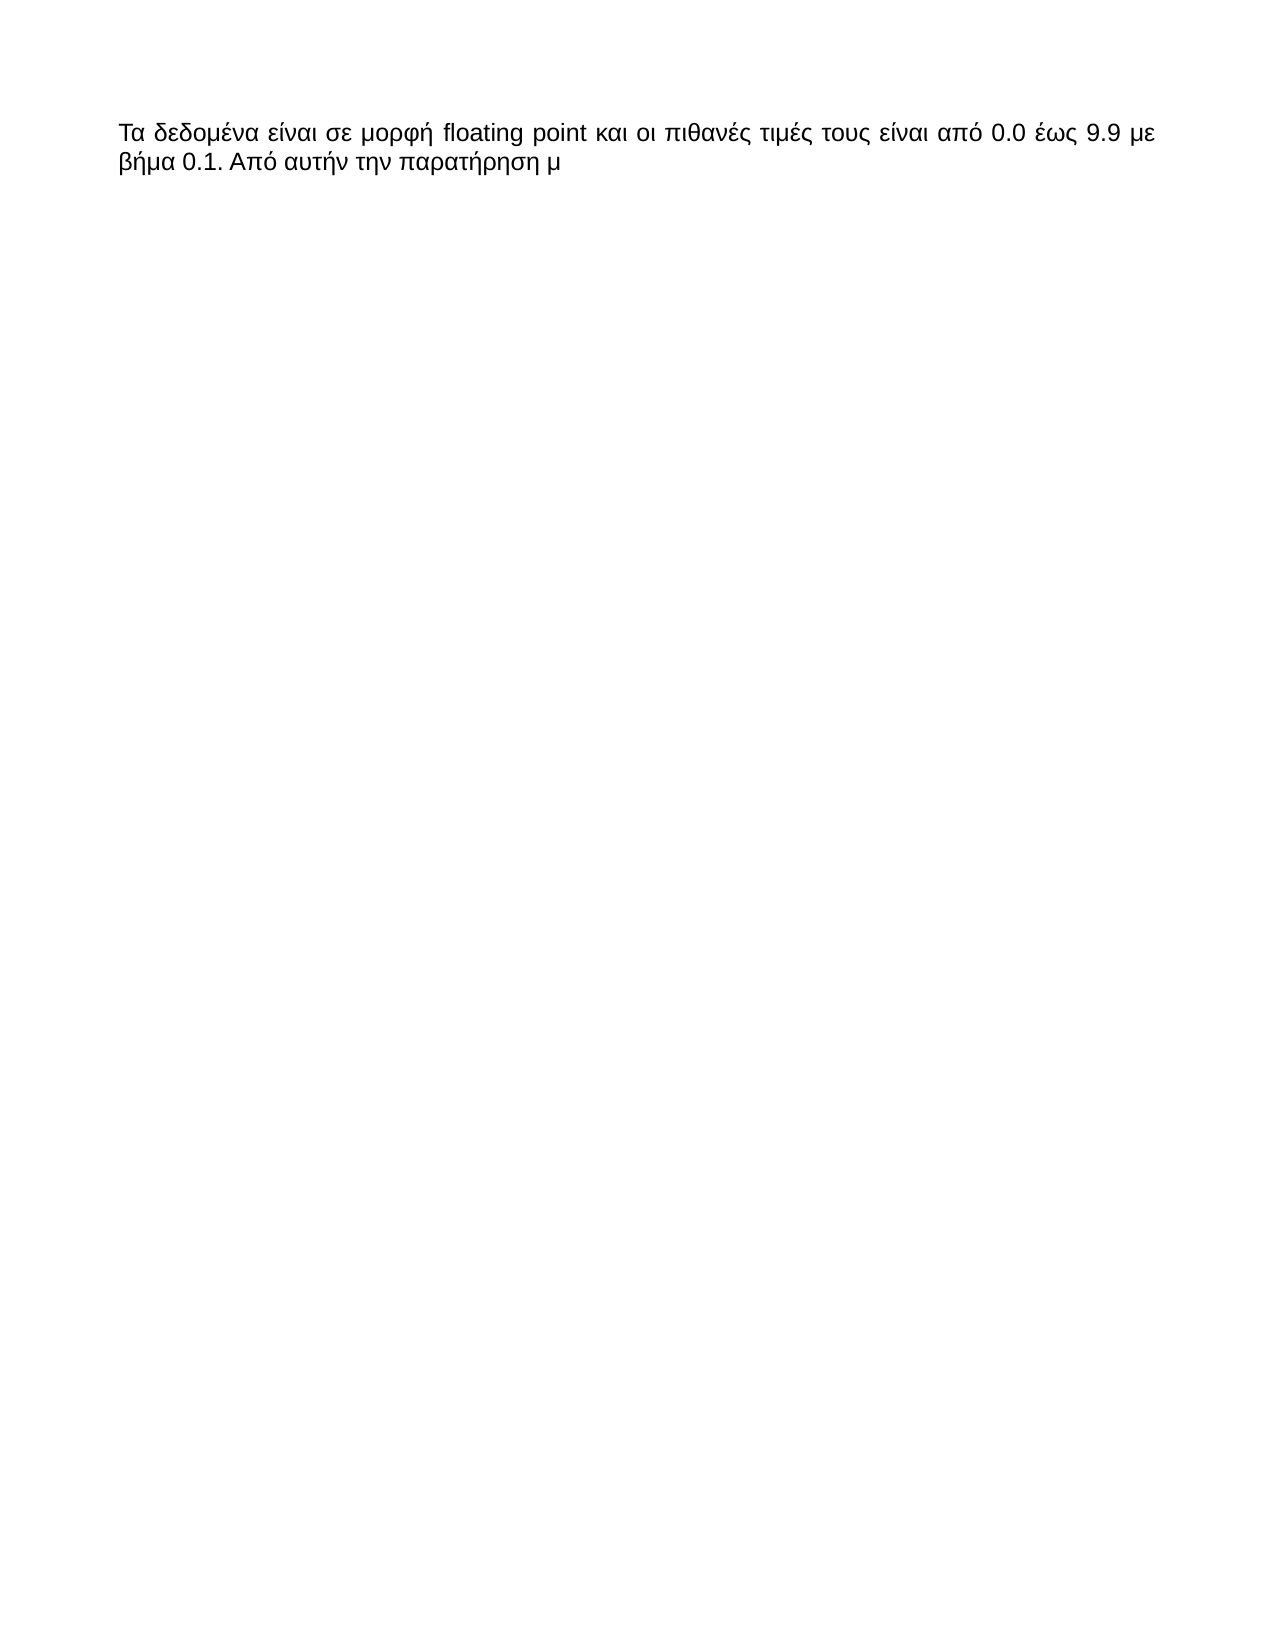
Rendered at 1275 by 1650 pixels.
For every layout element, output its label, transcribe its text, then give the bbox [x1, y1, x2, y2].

text Τα δεδομένα είναι σε μορφή floating point και οι πιθανές τιμές τους είναι από 0.0 έως 9.9 με βήμα 0.1. Από αυτήν την παρατήρηση μ [118, 118, 1157, 176]
